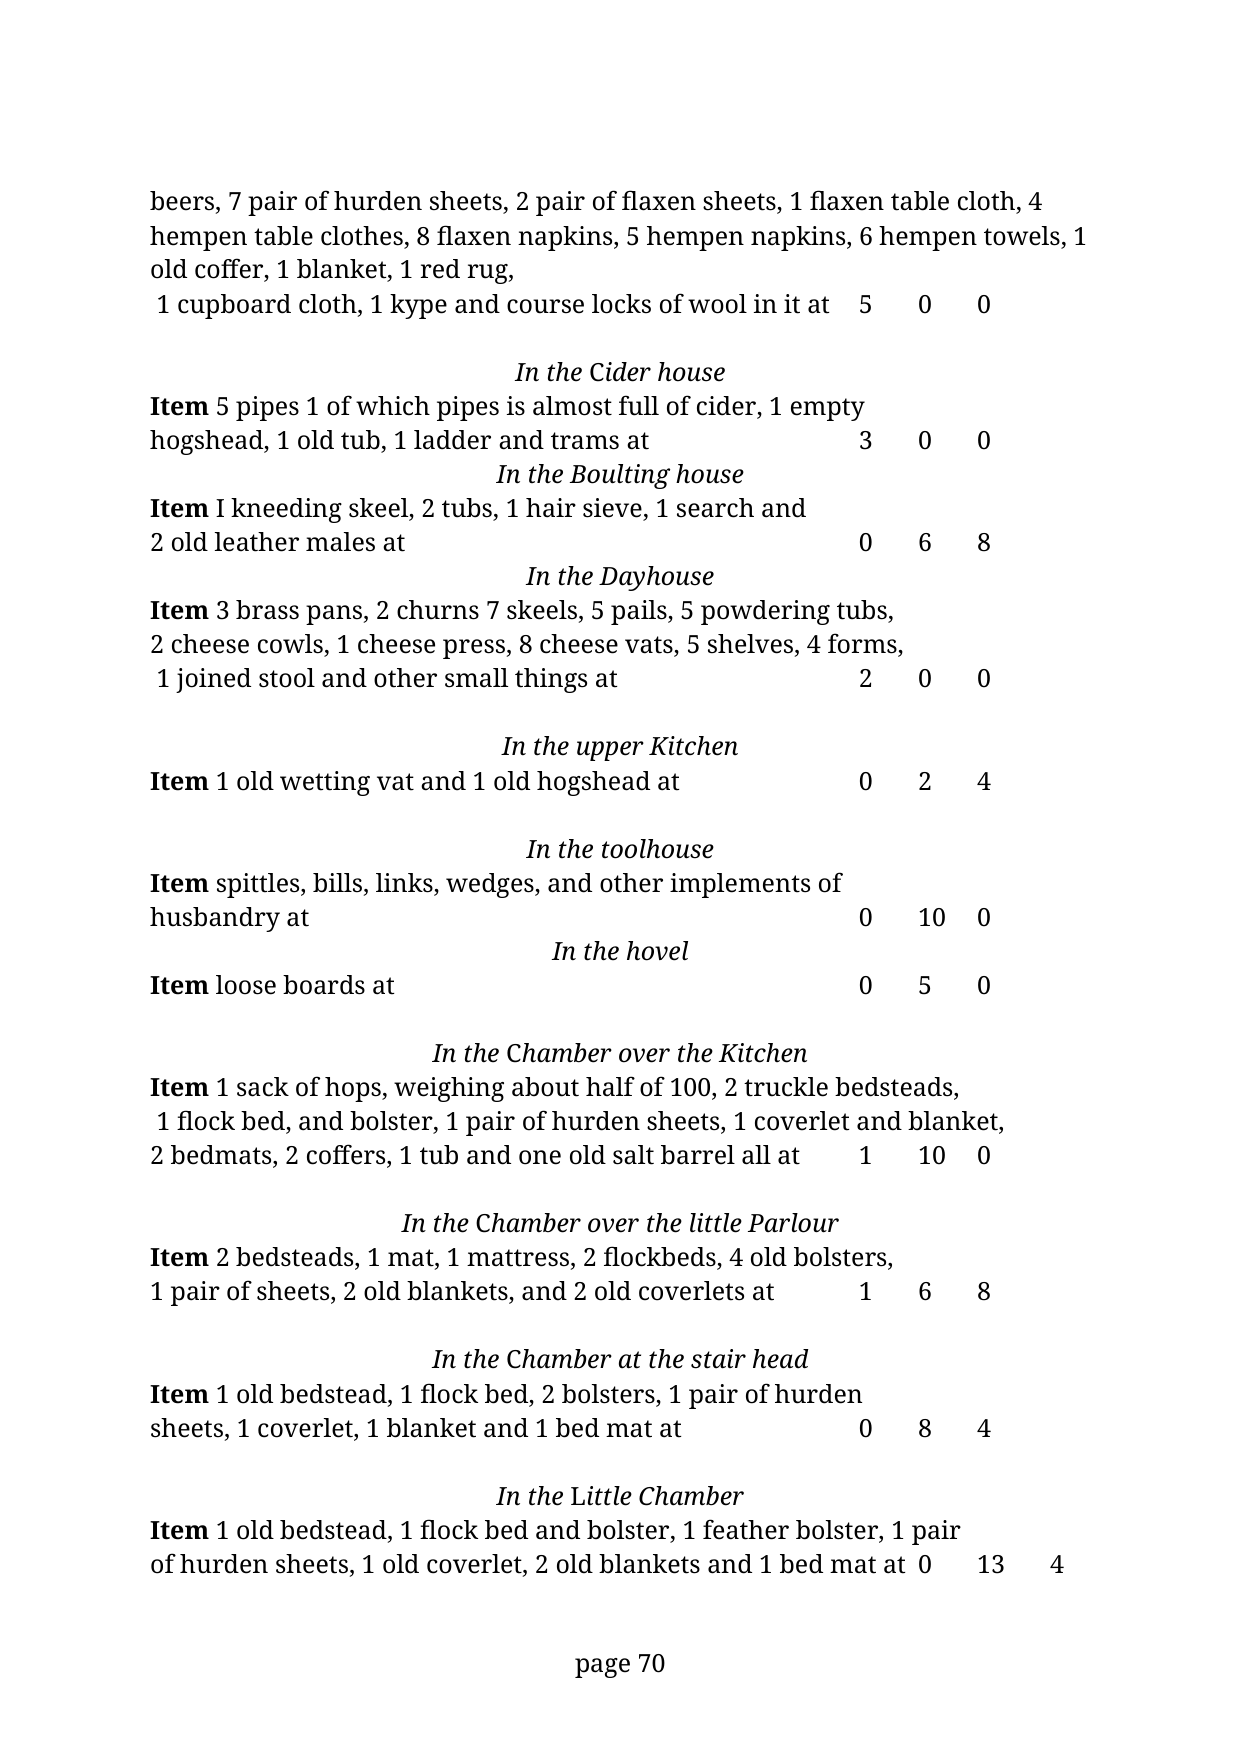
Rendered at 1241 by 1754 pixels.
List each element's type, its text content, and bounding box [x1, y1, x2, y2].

text In the Dayhouse [150, 559, 1090, 593]
text Item 2 bedsteads, 1 mat, 1 mattress, 2 flockbeds, 4 old bolsters, [150, 1240, 1090, 1274]
text Item spittles, bills, links, wedges, and other implements of [150, 865, 1090, 899]
text sheets, 1 coverlet, 1 blanket and 1 bed mat at 0 8 4 [150, 1410, 1090, 1444]
text In the Chamber over the little Parlour [150, 1206, 1090, 1240]
text Item 1 old bedstead, 1 flock bed and bolster, 1 feather bolster, 1 pair [150, 1512, 1090, 1547]
text Item 1 old wetting vat and 1 old hogshead at 0 2 4 [150, 763, 1090, 797]
text 2 old leather males at 0 6 8 [150, 525, 1090, 559]
text In the Chamber at the stair head [150, 1342, 1090, 1376]
text Item 5 pipes 1 of which pipes is almost full of cider, 1 empty [150, 388, 1090, 422]
text of hurden sheets, 1 old coverlet, 2 old blankets and 1 bed mat at 0 13 4 [150, 1547, 1090, 1581]
text In the toolhouse [150, 831, 1090, 865]
text Item 1 sack of hops, weighing about half of 100, 2 truckle bedsteads, [150, 1070, 1090, 1104]
text In the Boulting house [150, 457, 1090, 491]
text Item loose boards at 0 5 0 [150, 967, 1090, 1002]
text hogshead, 1 old tub, 1 ladder and trams at 3 0 0 [150, 422, 1090, 457]
text In the upper Kitchen [150, 729, 1090, 763]
text Item 1 old bedstead, 1 flock bed, 2 bolsters, 1 pair of hurden [150, 1376, 1090, 1410]
text husbandry at 0 10 0 [150, 899, 1090, 933]
text 2 cheese cowls, 1 cheese press, 8 cheese vats, 5 shelves, 4 forms, [150, 627, 1090, 661]
text In the Chamber over the Kitchen [150, 1036, 1090, 1070]
text Item 3 brass pans, 2 churns 7 skeels, 5 pails, 5 powdering tubs, [150, 593, 1090, 627]
text beers, 7 pair of hurden sheets, 2 pair of flaxen sheets, 1 flaxen table cloth, 4 hempen table clothes, 8 flaxen napkins, 5 hempen napkins, 6 hempen towels, 1 old coffer, 1 blanket, 1 red rug, [150, 184, 1090, 286]
text Item I kneeding skeel, 2 tubs, 1 hair sieve, 1 search and [150, 491, 1090, 525]
text 2 bedmats, 2 coffers, 1 tub and one old salt barrel all at 1 10 0 [150, 1138, 1090, 1172]
text In the Cider house [150, 354, 1090, 388]
text 1 pair of sheets, 2 old blankets, and 2 old coverlets at 1 6 8 [150, 1274, 1090, 1308]
text 1 flock bed, and bolster, 1 pair of hurden sheets, 1 coverlet and blanket, [150, 1104, 1090, 1138]
text 1 joined stool and other small things at 2 0 0 [150, 661, 1090, 695]
text In the Little Chamber [150, 1478, 1090, 1512]
text 1 cupboard cloth, 1 kype and course locks of wool in it at 5 0 0 [150, 286, 1090, 320]
text In the hovel [150, 933, 1090, 967]
